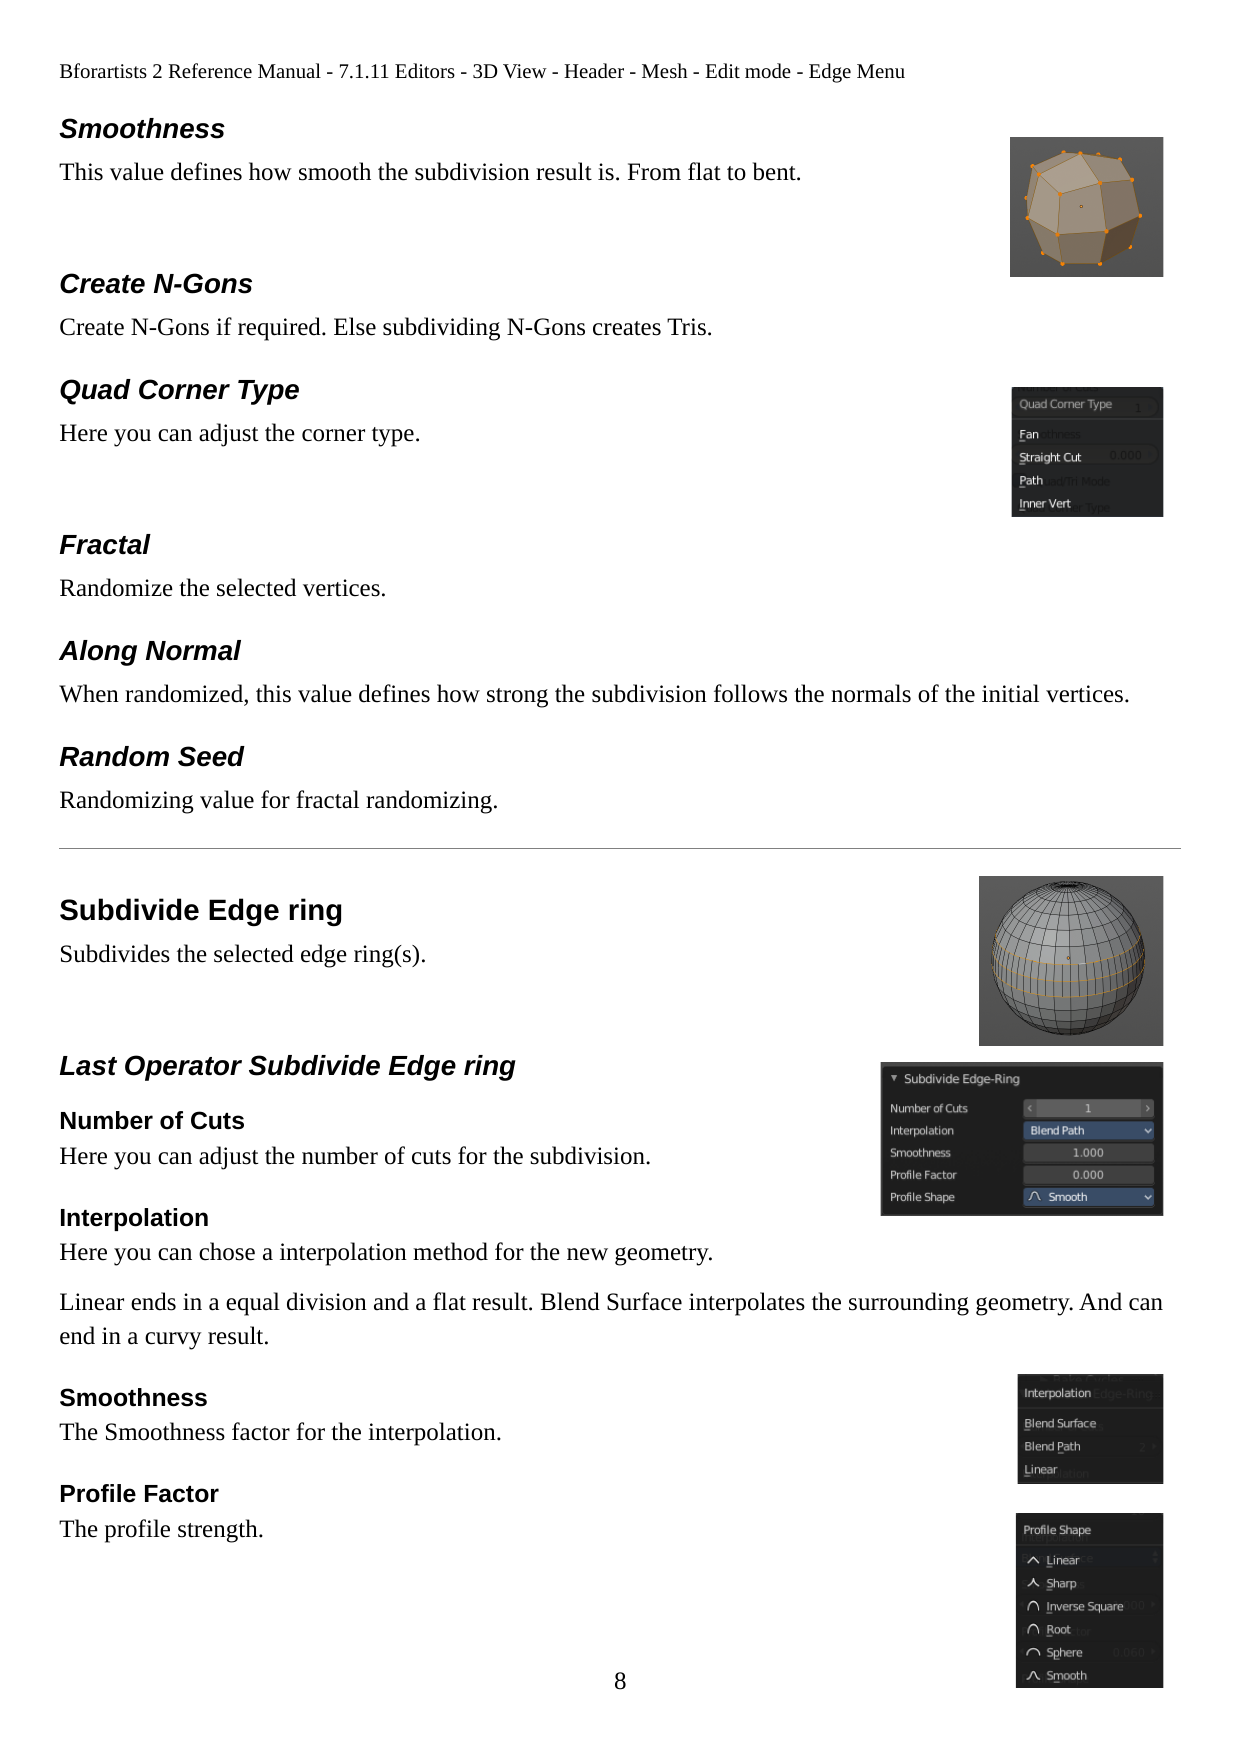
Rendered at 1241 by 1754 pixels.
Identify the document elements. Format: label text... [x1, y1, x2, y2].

subtitle Fractal [59, 528, 1181, 560]
text Here you can adjust the number of cuts for the subdivision. [59, 1141, 880, 1170]
text Here you can adjust the corner type. [59, 418, 1011, 447]
subtitle Along Normal [59, 634, 1181, 666]
text When randomized, this value defines how strong the subdivision follows the normals of the initial vertices. [59, 679, 1181, 708]
subtitle Quad Corner Type [59, 373, 1181, 405]
picture [1017, 1374, 1164, 1484]
text Here you can chose a interpolation method for the new geometry. [59, 1237, 1181, 1266]
picture [1011, 387, 1164, 517]
subtitle Create N-Gons [59, 268, 1181, 299]
text Create N-Gons if required. Else subdividing N-Gons creates Tris. [59, 312, 1181, 341]
picture [1010, 137, 1164, 277]
text Linear ends in a equal division and a flat result. Blend Surface interpolates the surrounding geometry. And can end in a curvy result. [59, 1287, 1181, 1350]
subtitle Interpolation [59, 1203, 1181, 1231]
subtitle [1164, 1383, 1181, 1411]
picture [880, 1062, 1164, 1216]
text Subdivides the selected edge ring(s). [59, 939, 979, 968]
text The Smoothness factor for the interpolation. [59, 1417, 1017, 1446]
text Randomizing value for fractal randomizing. [59, 785, 1181, 813]
subtitle Smoothness [59, 113, 1181, 144]
subtitle [1164, 1106, 1181, 1135]
picture [979, 876, 1164, 1046]
subtitle [1164, 893, 1181, 926]
text This value defines how smooth the subdivision result is. From flat to bent. [59, 157, 1010, 186]
text Randomize the selected vertices. [59, 573, 1181, 602]
subtitle Profile Factor [59, 1479, 1181, 1507]
text The profile strength. [59, 1514, 1015, 1542]
subtitle Number of Cuts [59, 1106, 880, 1135]
picture [1015, 1513, 1164, 1688]
subtitle Subdivide Edge ring [59, 893, 979, 926]
subtitle Random Seed [59, 740, 1181, 772]
text [1164, 1514, 1181, 1542]
subtitle Smoothness [59, 1383, 1017, 1411]
subtitle Last Operator Subdivide Edge ring [59, 1049, 1181, 1081]
